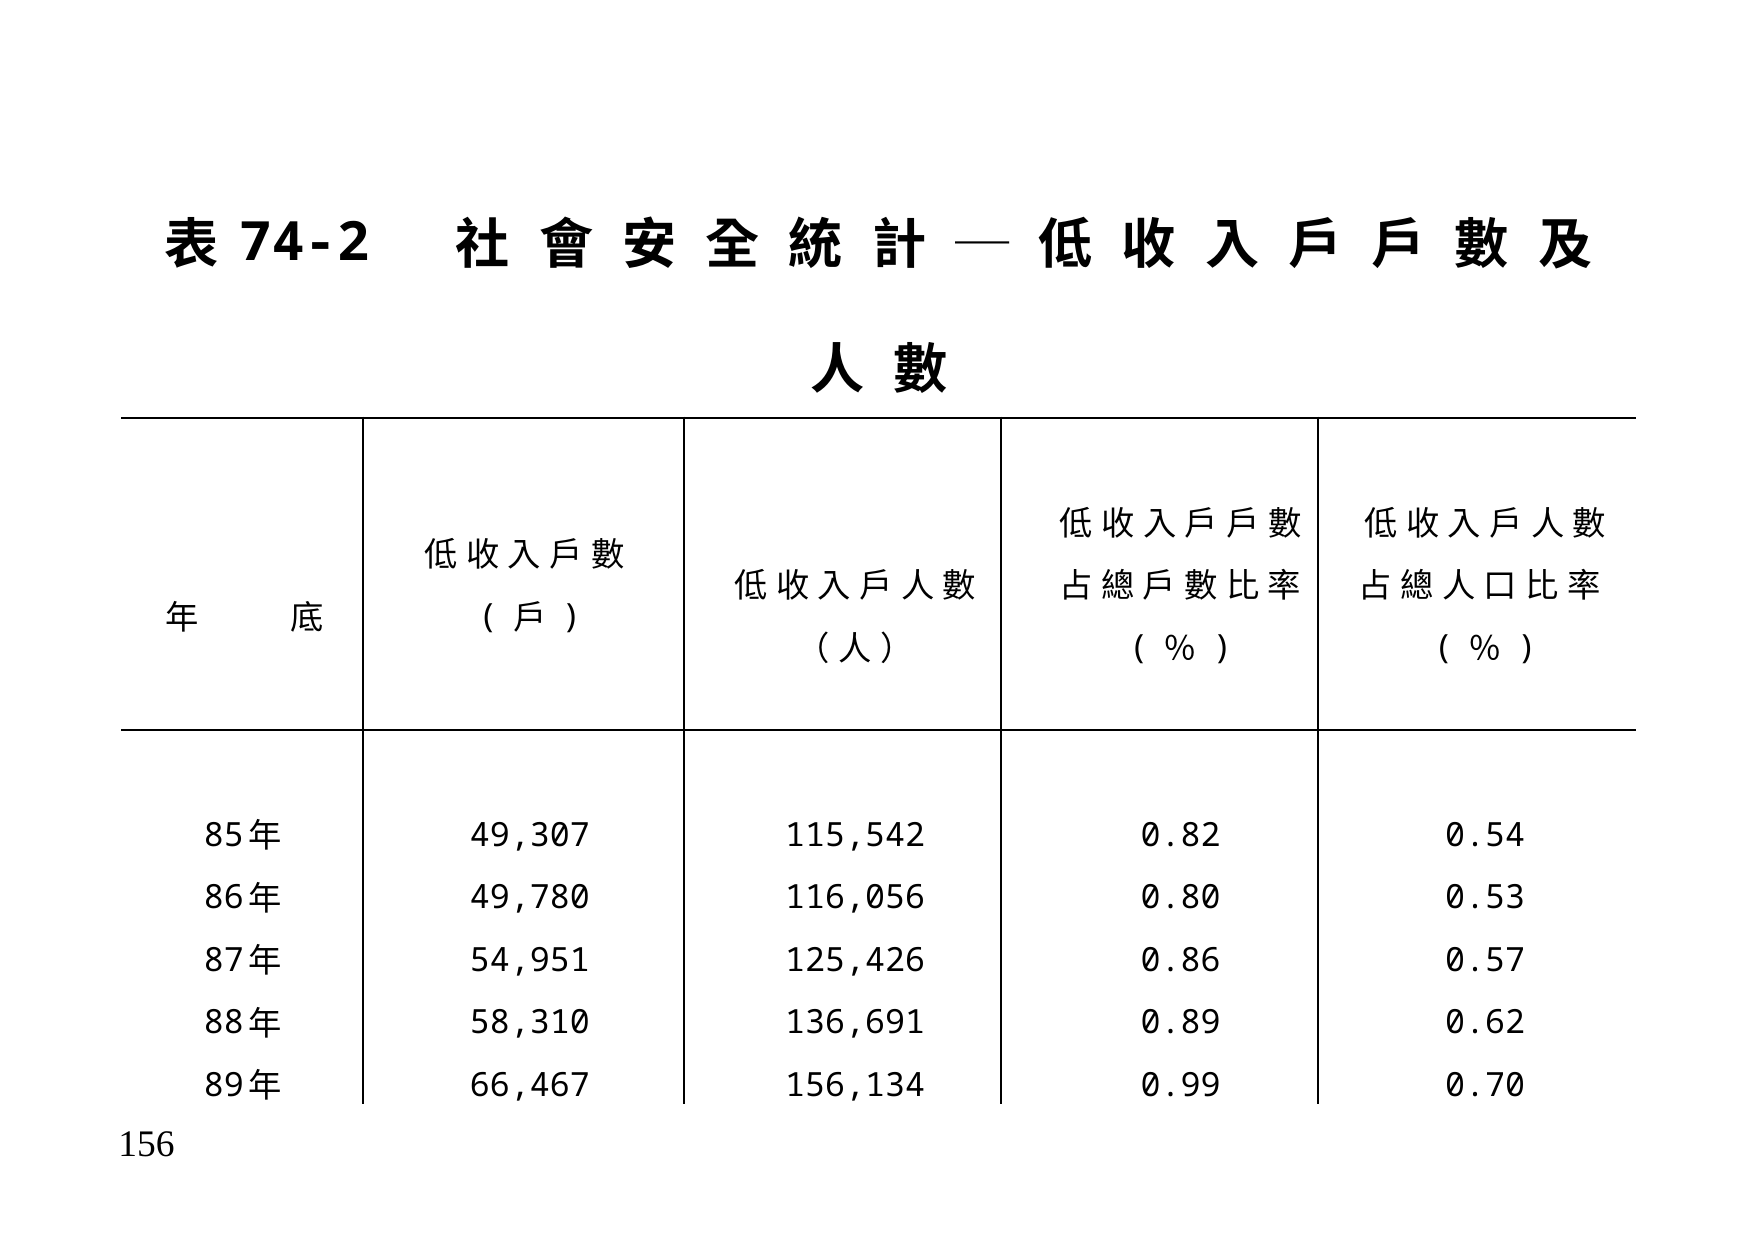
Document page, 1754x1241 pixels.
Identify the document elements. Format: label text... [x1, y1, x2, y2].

table_cell 85年 [121, 731, 362, 854]
table_cell 0.53 [1319, 854, 1636, 917]
table_cell 0.70 [1319, 1042, 1636, 1104]
table_cell 0.89 [1002, 979, 1317, 1042]
table_cell 136,691 [685, 979, 1000, 1042]
table_cell 54,951 [364, 917, 683, 979]
table_header 低收入戶人數（人） [685, 419, 1000, 729]
table_cell 89年 [121, 1042, 362, 1104]
table_cell 0.54 [1319, 731, 1636, 854]
table_cell 116,056 [685, 854, 1000, 917]
table_cell 0.57 [1319, 917, 1636, 979]
table_cell 49,780 [364, 854, 683, 917]
table_cell 0.80 [1002, 854, 1317, 917]
table_header 低收入戶數(戶) [364, 419, 683, 729]
subtitle 表74-2 社會安全統計─低收入戶戶數及人數 [128, 167, 1628, 417]
table_header 年 底 [121, 419, 362, 729]
table_cell 156,134 [685, 1042, 1000, 1104]
table_cell 58,310 [364, 979, 683, 1042]
table_cell 87年 [121, 917, 362, 979]
table_header 低收入戶人數 占總人口比率(％) [1319, 419, 1636, 729]
table_header 低收入戶戶數 占總戶數比率(％) [1002, 419, 1317, 729]
table_cell 0.82 [1002, 731, 1317, 854]
table_cell 0.86 [1002, 917, 1317, 979]
table_cell 49,307 [364, 731, 683, 854]
table_cell 125,426 [685, 917, 1000, 979]
table_cell 0.62 [1319, 979, 1636, 1042]
table_cell 0.99 [1002, 1042, 1317, 1104]
table_cell 86年 [121, 854, 362, 917]
table_cell 66,467 [364, 1042, 683, 1104]
table_cell 115,542 [685, 731, 1000, 854]
table_cell 88年 [121, 979, 362, 1042]
